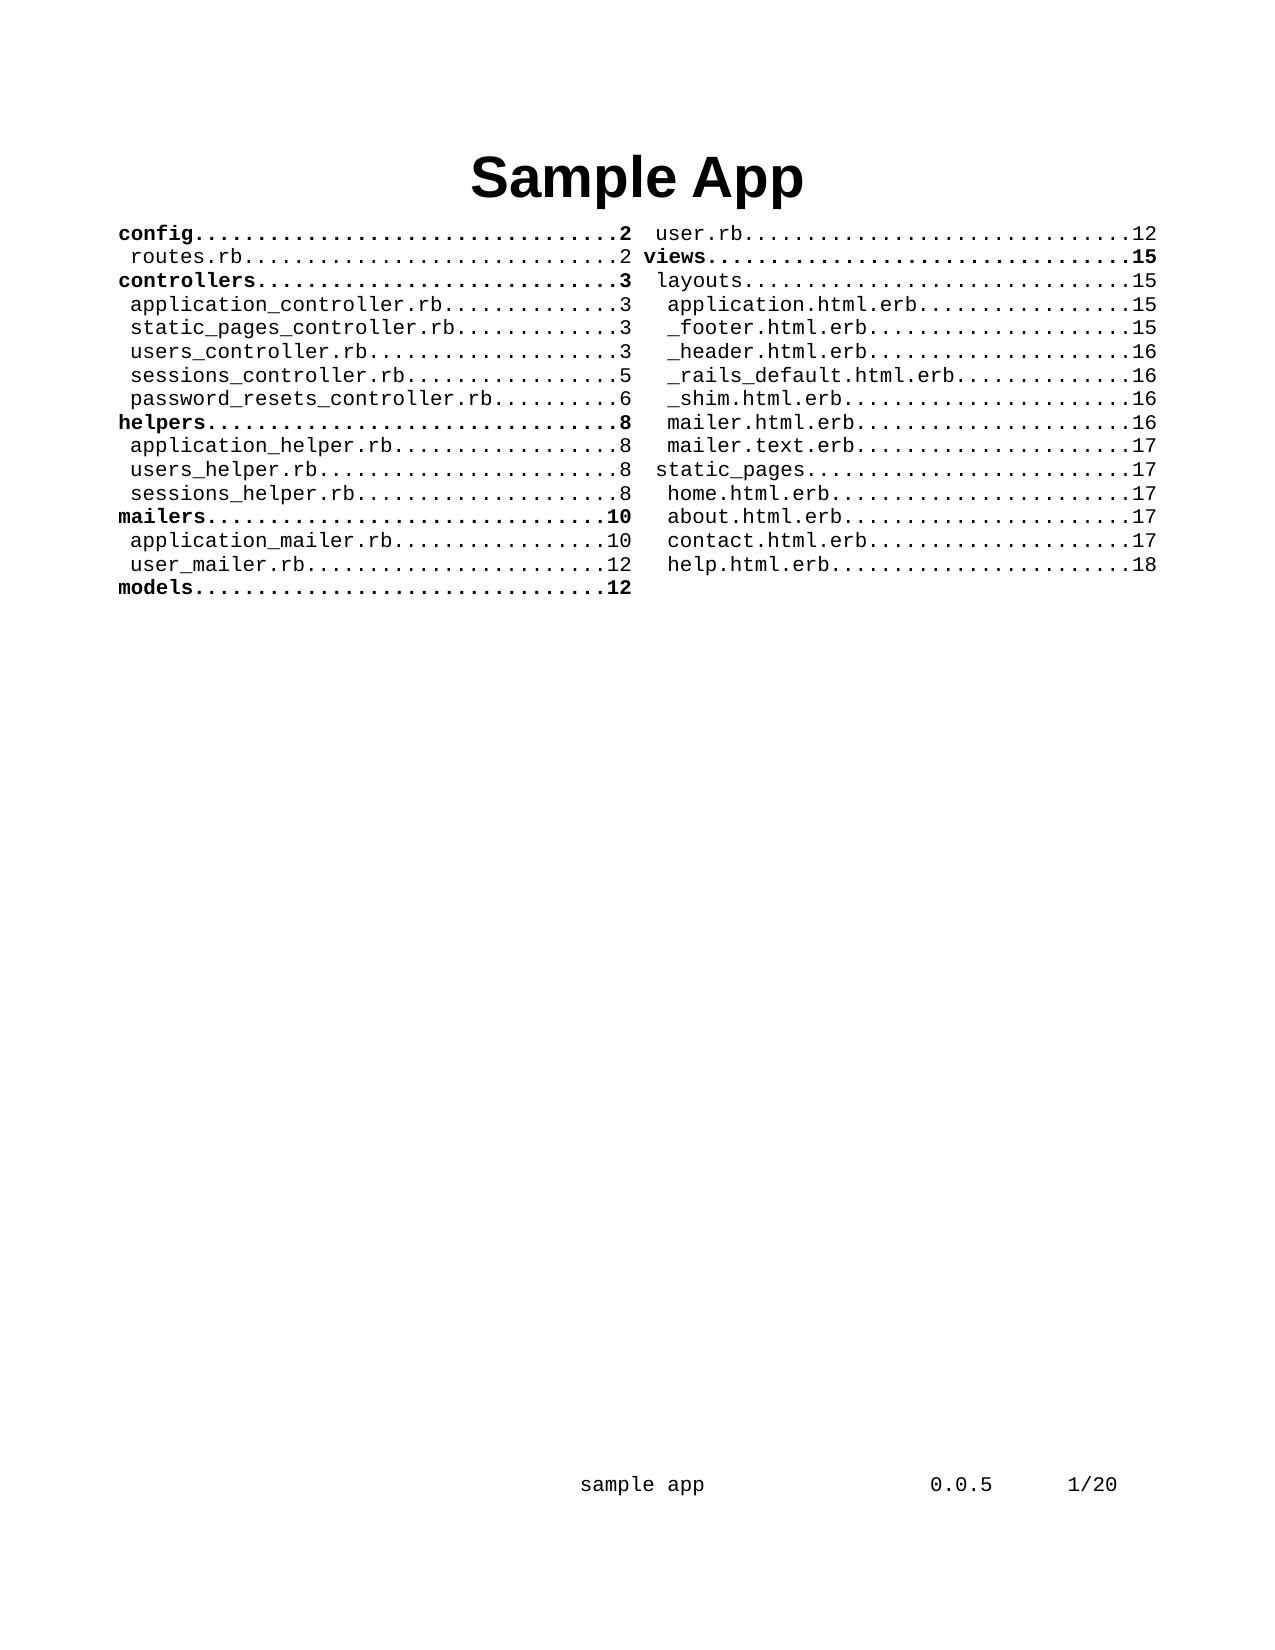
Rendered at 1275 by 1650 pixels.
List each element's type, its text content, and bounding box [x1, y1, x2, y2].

text mailers 10 [118, 506, 632, 530]
text contact.html.erb 17 [667, 530, 1157, 554]
text application_controller.rb 3 [130, 294, 632, 317]
text sessions_controller.rb 5 [130, 364, 632, 388]
text controllers 3 [118, 270, 632, 294]
text about.html.erb 17 [667, 506, 1157, 530]
text user.rb 12 [655, 223, 1157, 246]
text users_helper.rb 8 [130, 459, 632, 483]
text users_controller.rb 3 [130, 341, 632, 364]
text layouts 15 [655, 270, 1157, 294]
text static_pages_controller.rb 3 [130, 317, 632, 341]
text application.html.erb 15 [667, 294, 1157, 317]
text _footer.html.erb 15 [667, 317, 1157, 341]
text _rails_default.html.erb 16 [667, 364, 1157, 388]
text application_helper.rb 8 [130, 436, 632, 459]
text routes.rb 2 [130, 246, 632, 270]
text sessions_helper.rb 8 [130, 483, 632, 506]
text _shim.html.erb 16 [667, 388, 1157, 412]
text help.html.erb 18 [667, 554, 1157, 577]
text password_resets_controller.rb 6 [130, 388, 632, 412]
text user_mailer.rb 12 [130, 554, 632, 577]
text static_pages 17 [655, 459, 1157, 483]
text mailer.html.erb 16 [667, 412, 1157, 436]
text views 15 [643, 246, 1157, 270]
text mailer.text.erb 17 [667, 436, 1157, 459]
text _header.html.erb 16 [667, 341, 1157, 364]
title Sample App [118, 143, 1157, 210]
text home.html.erb 17 [667, 483, 1157, 506]
text helpers 8 [118, 412, 632, 436]
text application_mailer.rb 10 [130, 530, 632, 554]
text models 12 [118, 577, 632, 601]
text config 2 [118, 223, 632, 246]
